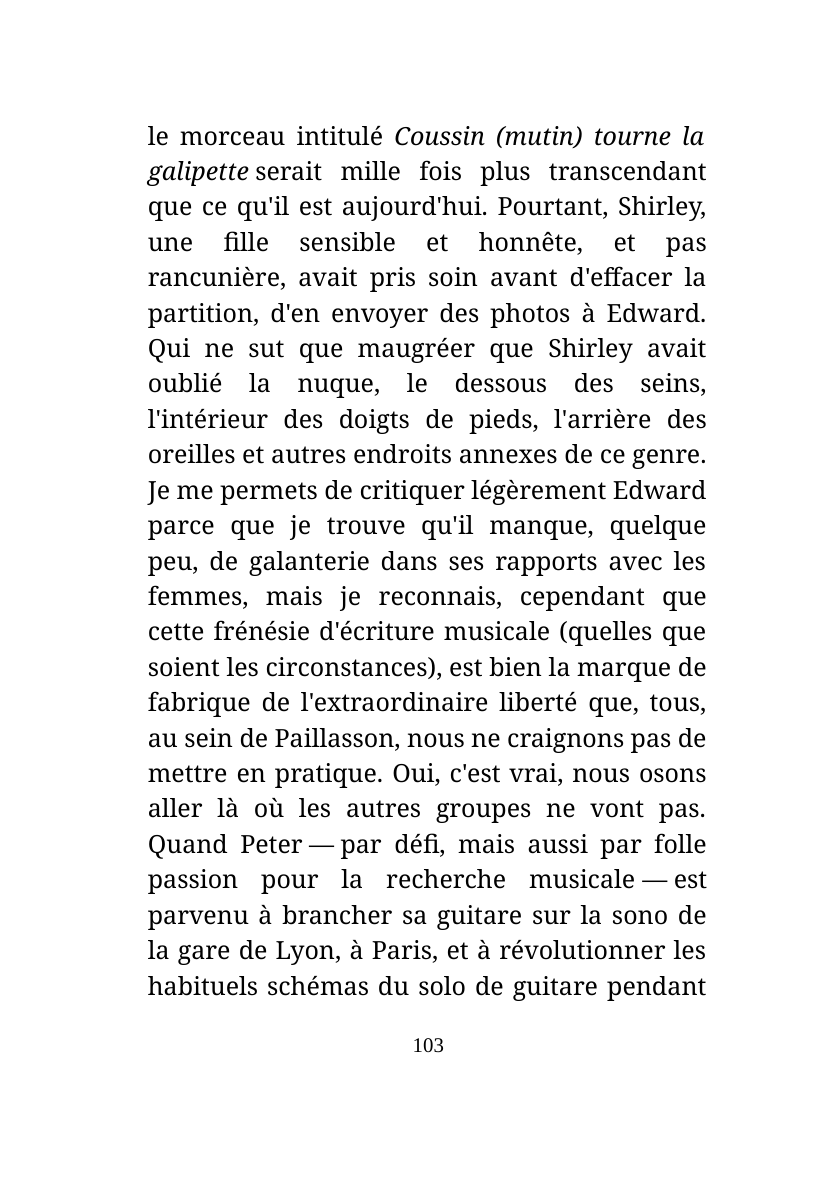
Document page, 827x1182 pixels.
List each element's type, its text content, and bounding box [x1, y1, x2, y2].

text le morceau intitulé Coussin (mutin) tourne la galipette serait mille fois plus transcendant que ce qu'il est aujourd'hui. Pourtant, Shirley, une fille sensible et honnête, et pas rancunière, avait pris soin avant d'effacer la partition, d'en envoyer des photos à Edward. Qui ne sut que maugréer que Shirley avait oublié la nuque, le dessous des seins, l'intérieur des doigts de pieds, l'arrière des oreilles et autres endroits annexes de ce genre. Je me permets de critiquer légèrement Edward parce que je trouve qu'il manque, quelque peu, de galanterie dans ses rapports avec les femmes, mais je reconnais, cependant que cette frénésie d'écriture musicale (quelles que soient les circonstances), est bien la marque de fabrique de l'extraordinaire liberté que, tous, au sein de Paillasson, nous ne craignons pas de mettre en pratique. Oui, c'est vrai, nous osons aller là où les autres groupes ne vont pas. Quand Peter — par défi, mais aussi par folle passion pour la recherche musicale — est parvenu à brancher sa guitare sur la sono de la gare de Lyon, à Paris, et à révolutionner les habituels schémas du solo de guitare pendant [148, 118, 707, 1002]
